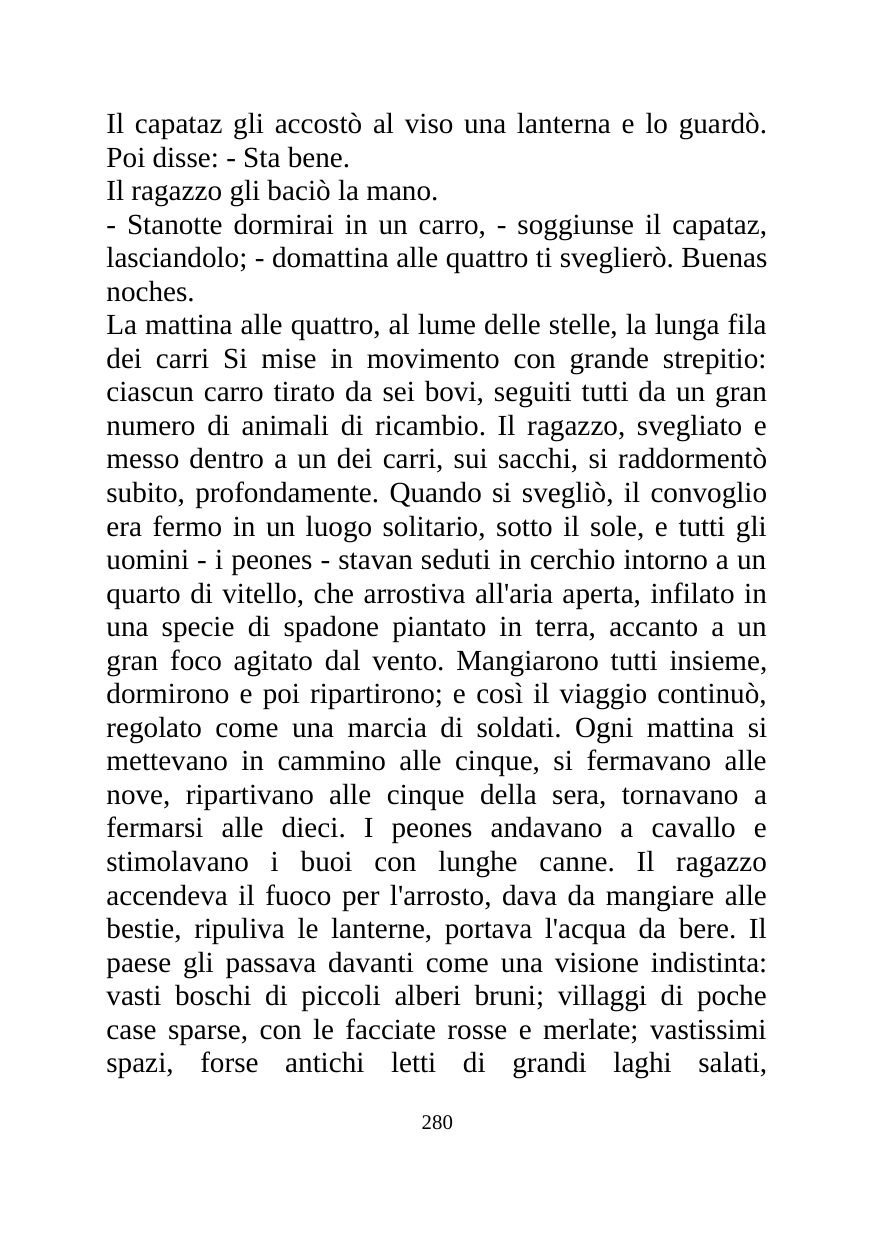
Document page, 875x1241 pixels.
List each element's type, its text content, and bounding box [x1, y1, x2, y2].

text Il ragazzo gli baciò la mano. [106, 173, 768, 207]
text La mattina alle quattro, al lume delle stelle, la lunga fila dei carri Si mise in movimento con grande strepitio: ciascun carro tirato da sei bovi, seguiti tutti da un gran numero di animali di ricambio. Il ragazzo, svegliato e messo dentro a un dei carri, sui sacchi, si raddormentò subito, profondamente. Quando si svegliò, il convoglio era fermo in un luogo solitario, sotto il sole, e tutti gli uomini - i peones - stavan seduti in cerchio intorno a un quarto di vitello, che arrostiva all'aria aperta, infilato in una specie di spadone piantato in terra, accanto a un gran foco agitato dal vento. Mangiarono tutti insieme, dormirono e poi ripartirono; e così il viaggio continuò, regolato come una marcia di soldati. Ogni mattina si mettevano in cammino alle cinque, si fermavano alle nove, ripartivano alle cinque della sera, tornavano a fermarsi alle dieci. I peones andavano a cavallo e stimolavano i buoi con lunghe canne. Il ragazzo accendeva il fuoco per l'arrosto, dava da mangiare alle bestie, ripuliva le lanterne, portava l'acqua da bere. Il paese gli passava davanti come una visione indistinta: vasti boschi di piccoli alberi bruni; villaggi di poche case sparse, con le facciate rosse e merlate; vastissimi spazi, forse antichi letti di grandi laghi salati, [106, 307, 768, 1079]
text - Stanotte dormirai in un carro, - soggiunse il capataz, lasciandolo; - domattina alle quattro ti sveglierò. Buenas noches. [106, 207, 768, 307]
text Il capataz gli accostò al viso una lanterna e lo guardò. Poi disse: - Sta bene. [106, 106, 768, 173]
